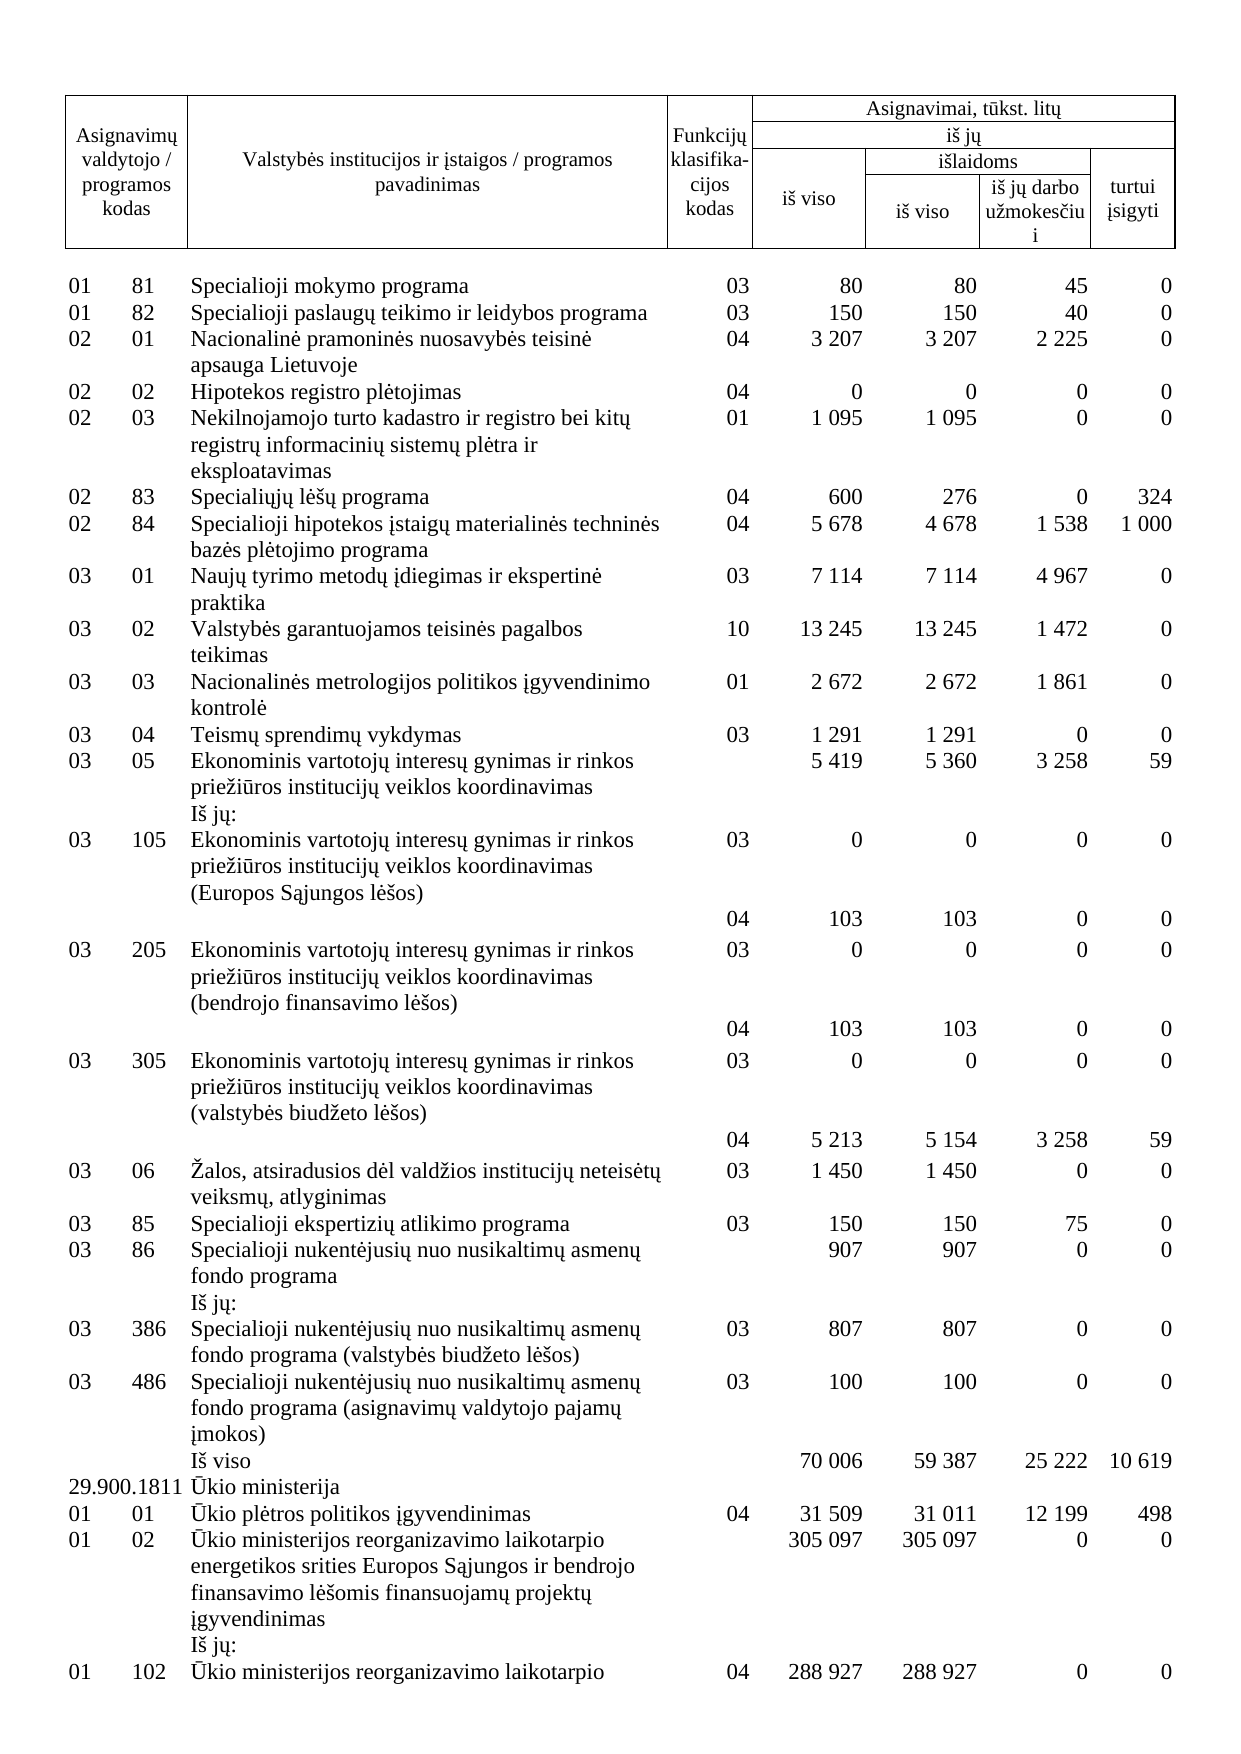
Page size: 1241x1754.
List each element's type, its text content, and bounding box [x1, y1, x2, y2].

table_cell 0 [980, 1526, 1091, 1631]
table_cell 01 [65, 1526, 129, 1631]
table_cell 0 [752, 936, 865, 1015]
table_cell 85 [129, 1210, 187, 1236]
table_cell [1091, 1473, 1175, 1499]
table_cell 3 258 [980, 1126, 1091, 1157]
table_cell 04 [667, 1126, 752, 1157]
table_cell Ūkio ministerijos reorganizavimo laikotarpio energetikos srities Europos Sąjungos ir bendrojo finansavimo lėšomis finansuojamų projektų įgyvendinimas [188, 1526, 667, 1631]
table_cell [1091, 800, 1175, 826]
table_cell 0 [980, 936, 1091, 1015]
table_cell 01 [65, 273, 129, 299]
table_cell 03 [667, 1315, 752, 1368]
table_cell 103 [865, 1015, 980, 1047]
table_cell 03 [65, 1315, 129, 1368]
table_cell 7 114 [865, 563, 980, 615]
table_cell Nekilnojamojo turto kadastro ir registro bei kitų registrų informacinių sistemų plėtra ir eksploatavimas [188, 404, 667, 483]
table_cell [980, 1473, 1091, 1499]
table_cell Specialiųjų lėšų programa [188, 484, 667, 510]
table_cell iš jų darbo užmokesčiui [980, 175, 1090, 247]
table_cell [667, 800, 752, 826]
table_cell 0 [980, 1047, 1091, 1126]
table_cell 2 672 [865, 668, 980, 721]
table_cell 02 [129, 378, 187, 404]
table_cell [188, 1015, 667, 1047]
table_cell 0 [1091, 936, 1175, 1015]
table_cell Naujų tyrimo metodų įdiegimas ir ekspertinė praktika [188, 563, 667, 615]
table_cell [667, 747, 752, 800]
table_cell 907 [752, 1236, 865, 1289]
table_cell 04 [667, 484, 752, 510]
table_cell 03 [65, 563, 129, 615]
table_cell 1 095 [752, 404, 865, 483]
table_cell 0 [1091, 1658, 1175, 1695]
table_cell 0 [980, 905, 1091, 936]
table_cell 0 [865, 826, 980, 905]
table_cell 288 927 [752, 1658, 865, 1695]
table_cell 59 [1091, 1126, 1175, 1157]
table_cell 1 861 [980, 668, 1091, 721]
table_cell 01 [65, 1500, 129, 1526]
table_cell 288 927 [865, 1658, 980, 1695]
table_cell 3 207 [752, 325, 865, 378]
table_cell 5 419 [752, 747, 865, 800]
table_cell 82 [129, 299, 187, 325]
table_cell 5 213 [752, 1126, 865, 1157]
table_cell 486 [129, 1368, 187, 1447]
table_cell Specialioji paslaugų teikimo ir leidybos programa [188, 299, 667, 325]
table_cell Ekonominis vartotojų interesų gynimas ir rinkos priežiūros institucijų veiklos koordinavimas (bendrojo finansavimo lėšos) [188, 936, 667, 1015]
table_cell 0 [1091, 299, 1175, 325]
table_cell 150 [865, 1210, 980, 1236]
table_cell 01 [65, 1658, 129, 1695]
table_cell 276 [865, 484, 980, 510]
table_cell [129, 1447, 187, 1473]
table_cell [65, 1631, 129, 1658]
table_cell Teismų sprendimų vykdymas [188, 721, 667, 747]
table_cell 05 [129, 747, 187, 800]
table_cell 29.900.1811 [65, 1473, 187, 1499]
table_cell 03 [65, 1047, 129, 1126]
table_cell 0 [980, 1236, 1091, 1289]
table_cell 0 [1091, 325, 1175, 378]
table_cell 4 678 [865, 510, 980, 562]
table_cell Iš jų: [188, 1631, 667, 1658]
table_cell 2 225 [980, 325, 1091, 378]
table_cell 04 [667, 905, 752, 936]
table_cell 0 [1091, 273, 1175, 299]
table_cell 03 [667, 1368, 752, 1447]
table_cell 03 [667, 826, 752, 905]
table_cell 03 [129, 668, 187, 721]
table_cell 0 [980, 1368, 1091, 1447]
table_cell 03 [65, 826, 129, 905]
table_cell 1 538 [980, 510, 1091, 562]
table_cell 0 [980, 1157, 1091, 1210]
table_cell [980, 800, 1091, 826]
table_cell 103 [752, 1015, 865, 1047]
table_cell 01 [667, 404, 752, 483]
table_header Funkcijų klasifika-cijos kodas [668, 96, 752, 247]
table_cell 1 450 [865, 1157, 980, 1210]
table_cell 1 000 [1091, 510, 1175, 562]
table_cell 1 472 [980, 615, 1091, 668]
table_cell 0 [980, 1315, 1091, 1368]
table_cell 03 [667, 1047, 752, 1126]
table_cell [188, 1126, 667, 1157]
table_cell 1 291 [865, 721, 980, 747]
table_cell [129, 800, 187, 826]
table_cell 0 [1091, 721, 1175, 747]
table_cell 0 [865, 1047, 980, 1126]
table_cell 40 [980, 299, 1091, 325]
table_cell 03 [129, 404, 187, 483]
table_cell 31 011 [865, 1500, 980, 1526]
table_cell 0 [1091, 1210, 1175, 1236]
table_cell 03 [667, 299, 752, 325]
table_cell 75 [980, 1210, 1091, 1236]
table_cell 100 [865, 1368, 980, 1447]
table_cell 03 [65, 1210, 129, 1236]
table_cell [65, 1289, 129, 1315]
table_cell [129, 1015, 187, 1047]
table_cell 03 [65, 615, 129, 668]
table_cell 0 [980, 1658, 1091, 1695]
table_cell 3 207 [865, 325, 980, 378]
table_cell [752, 800, 865, 826]
table_cell Specialioji nukentėjusių nuo nusikaltimų asmenų fondo programa (valstybės biudžeto lėšos) [188, 1315, 667, 1368]
table_cell Specialioji hipotekos įstaigų materialinės techninės bazės plėtojimo programa [188, 510, 667, 562]
table_cell 01 [667, 668, 752, 721]
table_cell [1091, 1289, 1175, 1315]
table_cell 102 [129, 1658, 187, 1695]
table_cell iš viso [753, 149, 865, 247]
table_cell [129, 1289, 187, 1315]
table_header Asignavimų valdytojo / programos kodas [66, 96, 187, 247]
table_cell 807 [752, 1315, 865, 1368]
table_cell 04 [667, 510, 752, 562]
table_cell 0 [1091, 1526, 1175, 1631]
table_cell Ūkio ministerijos reorganizavimo laikotarpio [188, 1658, 667, 1695]
table_cell 7 114 [752, 563, 865, 615]
table_cell 03 [65, 936, 129, 1015]
table_cell [865, 800, 980, 826]
table_cell 03 [65, 668, 129, 721]
table_cell [667, 1473, 752, 1499]
table_cell 03 [65, 1236, 129, 1289]
table_cell Valstybės garantuojamos teisinės pagalbos teikimas [188, 615, 667, 668]
table_cell 02 [65, 510, 129, 562]
table_cell Ekonominis vartotojų interesų gynimas ir rinkos priežiūros institucijų veiklos koordinavimas [188, 747, 667, 800]
table_cell 100 [752, 1368, 865, 1447]
table_cell 0 [1091, 905, 1175, 936]
table_cell 0 [1091, 1157, 1175, 1210]
table_cell 0 [980, 721, 1091, 747]
table_cell 04 [667, 325, 752, 378]
table_cell 2 672 [752, 668, 865, 721]
table_cell 324 [1091, 484, 1175, 510]
table_cell [65, 800, 129, 826]
table_cell Iš jų: [188, 800, 667, 826]
table_cell 59 [1091, 747, 1175, 800]
table_cell 5 154 [865, 1126, 980, 1157]
table_cell 80 [865, 273, 980, 299]
table_cell 80 [752, 273, 865, 299]
table_cell 25 222 [980, 1447, 1091, 1473]
table_cell 59 387 [865, 1447, 980, 1473]
table_cell 807 [865, 1315, 980, 1368]
table_cell išlaidoms [866, 149, 1090, 174]
table_cell 150 [865, 299, 980, 325]
table_cell 01 [129, 563, 187, 615]
table_cell 150 [752, 299, 865, 325]
table_cell [865, 1631, 980, 1658]
table_cell 45 [980, 273, 1091, 299]
table_cell Specialioji ekspertizių atlikimo programa [188, 1210, 667, 1236]
table_cell [1091, 1631, 1175, 1658]
table_cell 907 [865, 1236, 980, 1289]
table_cell Iš viso [188, 1447, 667, 1473]
table_cell Žalos, atsiradusios dėl valdžios institucijų neteisėtų veiksmų, atlyginimas [188, 1157, 667, 1210]
table_cell 03 [667, 1210, 752, 1236]
table_cell [129, 1126, 187, 1157]
table_cell [65, 905, 129, 936]
table_cell 01 [65, 299, 129, 325]
table_cell 03 [65, 721, 129, 747]
table_header Valstybės institucijos ir įstaigos / programos pavadinimas [188, 96, 667, 247]
table_cell 498 [1091, 1500, 1175, 1526]
table_cell [752, 1631, 865, 1658]
table_cell 04 [129, 721, 187, 747]
table_cell 03 [667, 721, 752, 747]
table_cell [667, 1289, 752, 1315]
table_cell Nacionalinės metrologijos politikos įgyvendinimo kontrolė [188, 668, 667, 721]
table_cell [667, 1526, 752, 1631]
table_cell 5 360 [865, 747, 980, 800]
table_cell 0 [1091, 1236, 1175, 1289]
table_cell [129, 1631, 187, 1658]
table_cell 0 [752, 1047, 865, 1126]
table_cell [980, 1631, 1091, 1658]
table_cell 02 [65, 378, 129, 404]
table_cell 10 [667, 615, 752, 668]
table_cell [65, 1126, 129, 1157]
table_cell 0 [1091, 668, 1175, 721]
table_cell Iš jų: [188, 1289, 667, 1315]
table_header Asignavimai, tūkst. litų [753, 96, 1174, 121]
table_cell 83 [129, 484, 187, 510]
table_cell [667, 1236, 752, 1289]
table_cell 105 [129, 826, 187, 905]
table_cell 0 [752, 826, 865, 905]
table_cell 31 509 [752, 1500, 865, 1526]
table_cell Specialioji nukentėjusių nuo nusikaltimų asmenų fondo programa (asignavimų valdytojo pajamų įmokos) [188, 1368, 667, 1447]
table_cell 03 [667, 563, 752, 615]
table_cell Nacionalinė pramoninės nuosavybės teisinė apsauga Lietuvoje [188, 325, 667, 378]
table_cell [752, 1289, 865, 1315]
table_cell Ūkio ministerija [188, 1473, 667, 1499]
table_cell 103 [752, 905, 865, 936]
table_cell 04 [667, 1658, 752, 1695]
table_cell 0 [752, 378, 865, 404]
table_cell 10 619 [1091, 1447, 1175, 1473]
table_cell 0 [980, 484, 1091, 510]
table_cell 1 095 [865, 404, 980, 483]
table_cell 02 [65, 484, 129, 510]
table_cell 03 [667, 1157, 752, 1210]
table_cell 600 [752, 484, 865, 510]
table_cell Ekonominis vartotojų interesų gynimas ir rinkos priežiūros institucijų veiklos koordinavimas (Europos Sąjungos lėšos) [188, 826, 667, 905]
table_cell [129, 905, 187, 936]
table_cell 01 [129, 325, 187, 378]
table_cell 5 678 [752, 510, 865, 562]
table_cell 0 [1091, 404, 1175, 483]
table_cell [188, 905, 667, 936]
table_cell 03 [667, 273, 752, 299]
table_cell Specialioji nukentėjusių nuo nusikaltimų asmenų fondo programa [188, 1236, 667, 1289]
table_cell 0 [1091, 615, 1175, 668]
table_cell 02 [65, 325, 129, 378]
table_cell 13 245 [865, 615, 980, 668]
table_cell 205 [129, 936, 187, 1015]
table_cell Specialioji mokymo programa [188, 273, 667, 299]
table_cell [752, 1473, 865, 1499]
table_cell 0 [980, 826, 1091, 905]
table_cell 1 291 [752, 721, 865, 747]
table_cell 305 097 [752, 1526, 865, 1631]
table_cell iš viso [866, 175, 979, 247]
table_cell 02 [65, 404, 129, 483]
table_cell 0 [1091, 1047, 1175, 1126]
table_cell 1 450 [752, 1157, 865, 1210]
table_cell 13 245 [752, 615, 865, 668]
table_cell 02 [129, 1526, 187, 1631]
table_cell 386 [129, 1315, 187, 1368]
table_cell 03 [65, 1157, 129, 1210]
table_cell 0 [1091, 378, 1175, 404]
table_cell 0 [865, 936, 980, 1015]
table_cell 0 [1091, 1368, 1175, 1447]
table_cell 4 967 [980, 563, 1091, 615]
table_cell 03 [65, 1368, 129, 1447]
table_cell [865, 1473, 980, 1499]
table_cell 0 [1091, 563, 1175, 615]
table_cell 0 [1091, 826, 1175, 905]
table_cell Ekonominis vartotojų interesų gynimas ir rinkos priežiūros institucijų veiklos koordinavimas (valstybės biudžeto lėšos) [188, 1047, 667, 1126]
table_cell 3 258 [980, 747, 1091, 800]
table_cell 02 [129, 615, 187, 668]
table_cell 04 [667, 378, 752, 404]
table_cell 04 [667, 1015, 752, 1047]
table_cell 04 [667, 1500, 752, 1526]
table_cell 06 [129, 1157, 187, 1210]
table_cell 0 [865, 378, 980, 404]
table_cell 0 [980, 404, 1091, 483]
table_cell 86 [129, 1236, 187, 1289]
table_cell turtui įsigyti [1091, 149, 1174, 247]
table_cell 103 [865, 905, 980, 936]
table_cell [65, 249, 1175, 272]
table_cell [667, 1447, 752, 1473]
table_cell [65, 1015, 129, 1047]
table_cell 305 [129, 1047, 187, 1126]
table_cell Ūkio plėtros politikos įgyvendinimas [188, 1500, 667, 1526]
table_cell 305 097 [865, 1526, 980, 1631]
table_cell [65, 1447, 129, 1473]
table_cell [980, 1289, 1091, 1315]
table_cell 01 [129, 1500, 187, 1526]
table_cell 0 [1091, 1015, 1175, 1047]
table_cell 84 [129, 510, 187, 562]
table_cell 81 [129, 273, 187, 299]
table_cell 70 006 [752, 1447, 865, 1473]
table_cell iš jų [753, 122, 1174, 148]
table_cell 0 [1091, 1315, 1175, 1368]
table_cell [667, 1631, 752, 1658]
table_cell Hipotekos registro plėtojimas [188, 378, 667, 404]
table_cell 0 [980, 378, 1091, 404]
table_cell [865, 1289, 980, 1315]
table_cell 150 [752, 1210, 865, 1236]
table_cell 0 [980, 1015, 1091, 1047]
table_cell 03 [65, 747, 129, 800]
table_cell 12 199 [980, 1500, 1091, 1526]
table_cell 03 [667, 936, 752, 1015]
